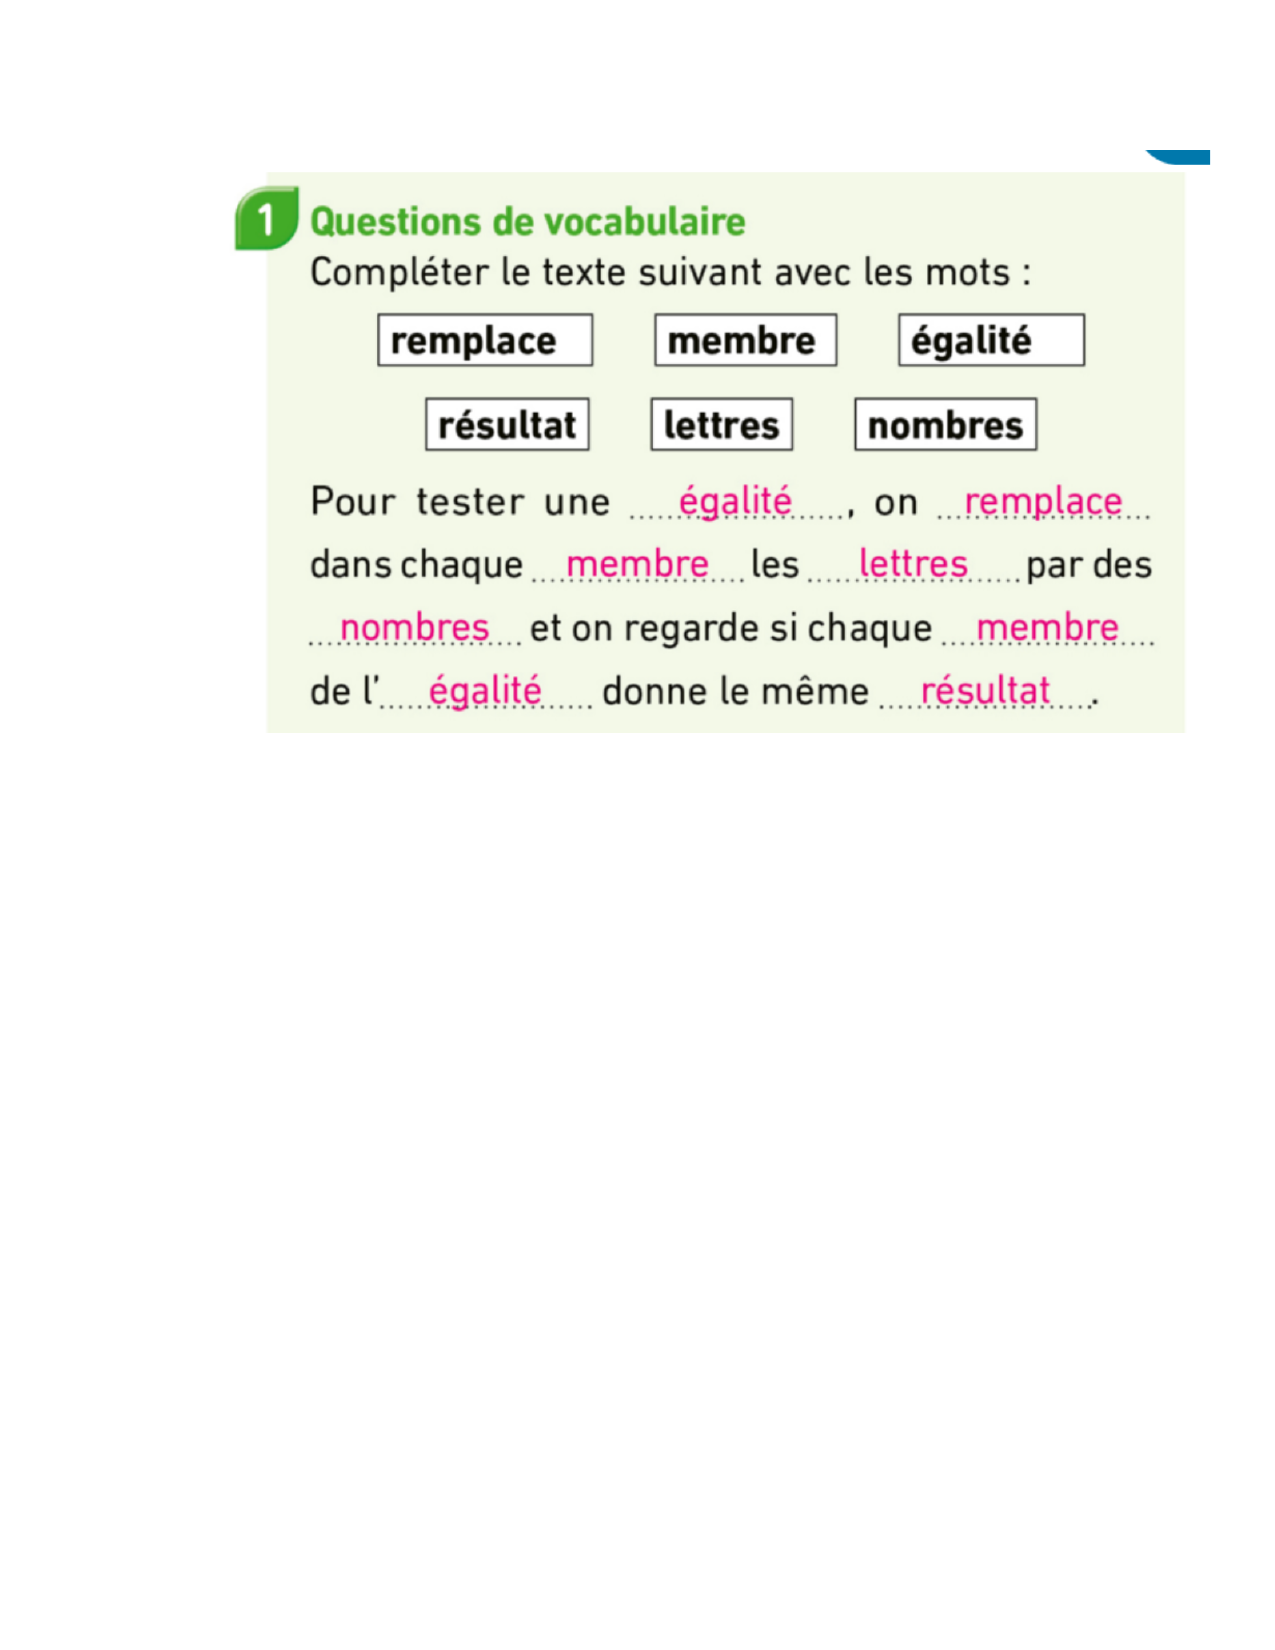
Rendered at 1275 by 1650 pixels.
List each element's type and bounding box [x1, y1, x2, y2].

picture [206, 150, 1211, 733]
